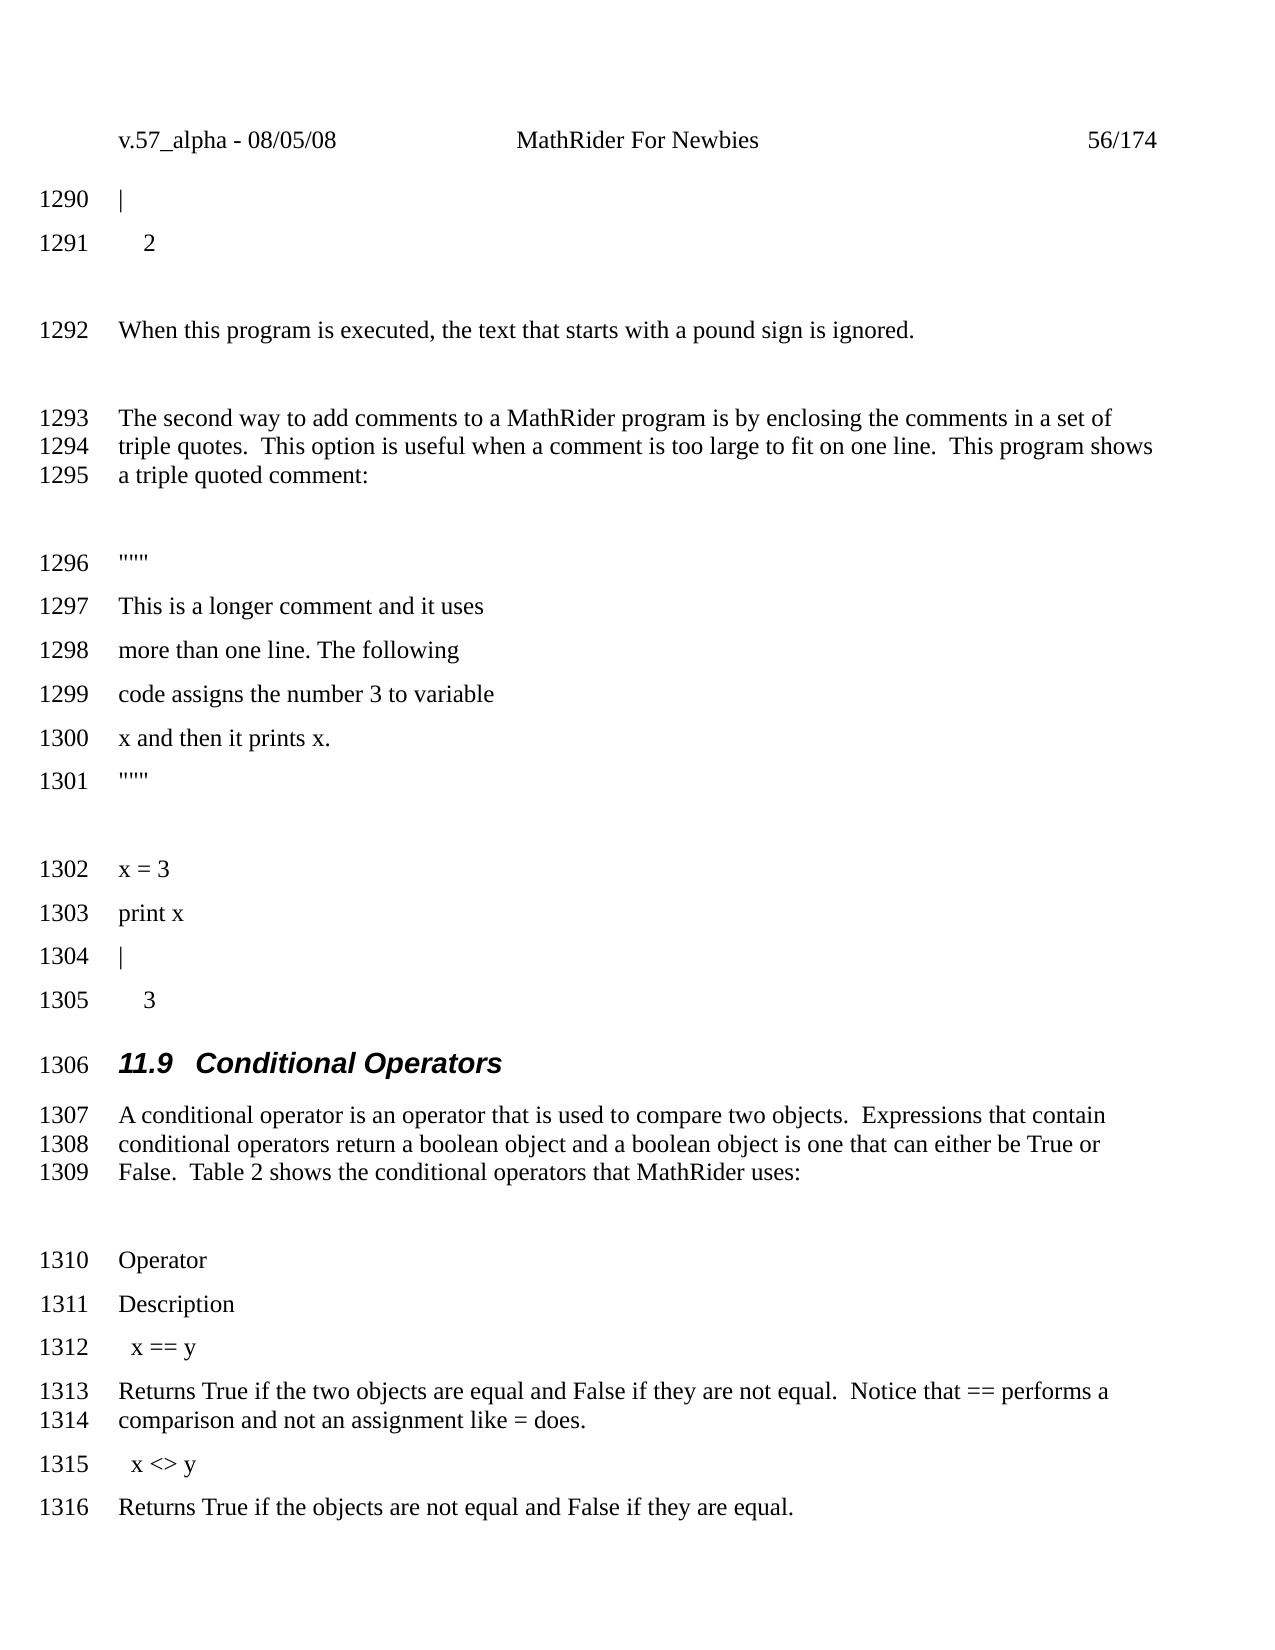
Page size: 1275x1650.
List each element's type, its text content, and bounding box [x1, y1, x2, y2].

text """ [118, 766, 1157, 795]
text Operator [118, 1245, 1157, 1274]
text Returns True if the objects are not equal and False if they are equal. [118, 1492, 1157, 1521]
text x = 3 [118, 854, 1157, 883]
text The second way to add comments to a MathRider program is by enclosing the comments in a set of triple quotes. This option is useful when a comment is too large to fit on one line. This program shows a triple quoted comment: [118, 403, 1157, 489]
text more than one line. The following [118, 635, 1157, 664]
text A conditional operator is an operator that is used to compare two objects. Expressions that contain conditional operators return a boolean object and a boolean object is one that can either be True or False. Table 2 shows the conditional operators that MathRider uses: [118, 1100, 1157, 1186]
text Description [118, 1289, 1157, 1317]
text code assigns the number 3 to variable [118, 679, 1157, 708]
text When this program is executed, the text that starts with a pound sign is ignored. [118, 315, 1157, 344]
text | [118, 184, 1157, 213]
text Returns True if the two objects are equal and False if they are not equal. Notice that == performs a comparison and not an assignment like = does. [118, 1376, 1157, 1434]
text x == y [118, 1332, 1157, 1361]
text | [118, 941, 1157, 970]
text This is a longer comment and it uses [118, 591, 1157, 620]
text x <> y [118, 1449, 1157, 1477]
text print x [118, 898, 1157, 926]
text 2 [118, 228, 1157, 256]
text 3 [118, 985, 1157, 1014]
subtitle Conditional Operators [118, 1046, 1157, 1080]
text """ [118, 548, 1157, 576]
text x and then it prints x. [118, 723, 1157, 751]
